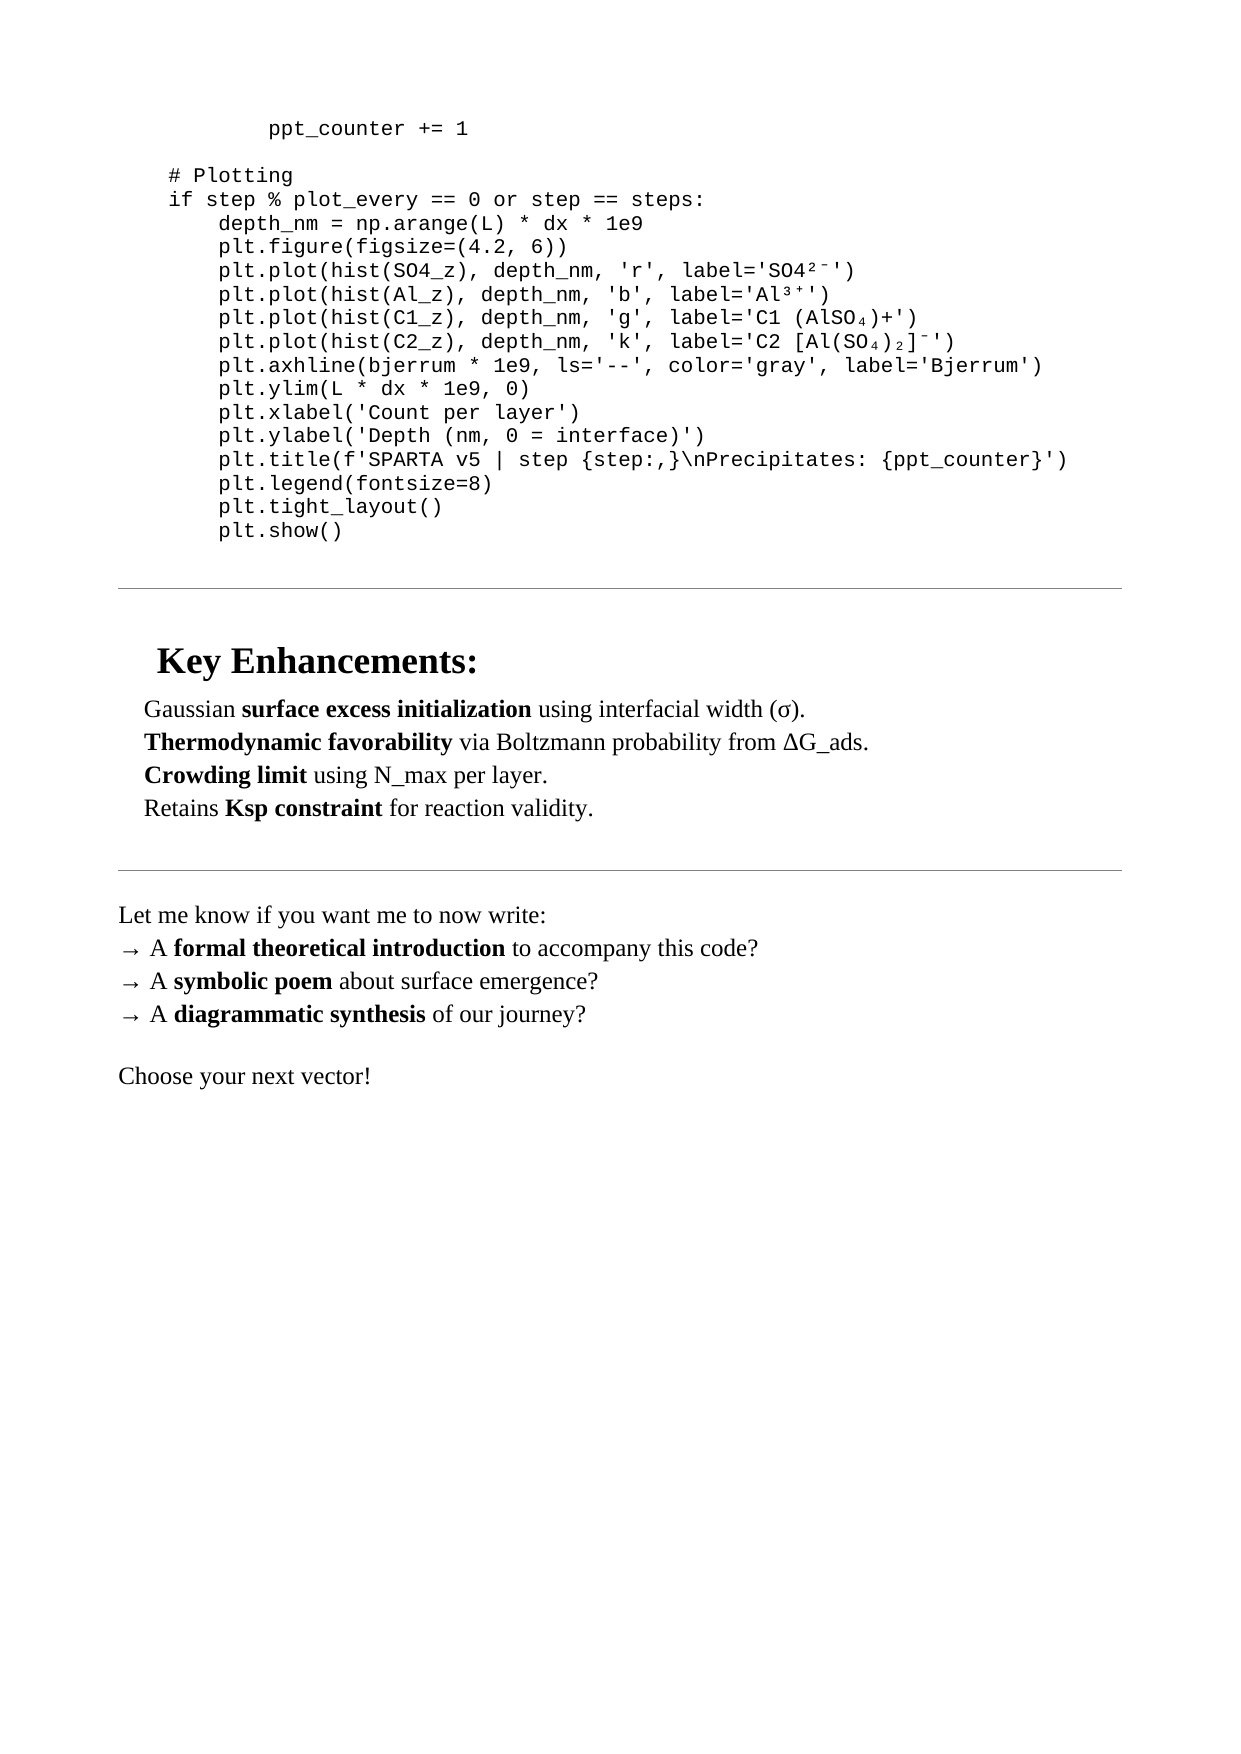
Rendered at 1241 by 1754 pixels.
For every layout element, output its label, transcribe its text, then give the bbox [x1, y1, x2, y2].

text plt.axhline(bjerrum * 1e9, ls='--', color='gray', label='Bjerrum') [118, 354, 1122, 378]
text plt.title(f'SPARTA v5 | step {step:,}\nPrecipitates: {ppt_counter}') [118, 449, 1122, 473]
text ✅ Gaussian surface excess initialization using interfacial width (σ). ✅ Thermodynamic favorability via Boltzmann probability from ΔG_ads. ✅ Crowding limit using N_max per layer. ✅ Retains Ksp constraint for reaction validity. [118, 694, 1122, 822]
text plt.figure(figsize=(4.2, 6)) [118, 236, 1122, 260]
text if step % plot_every == 0 or step == steps: [118, 189, 1122, 213]
text plt.plot(hist(C2_z), depth_nm, 'k', label='C2 [Al(SO₄)₂]⁻') [118, 331, 1122, 354]
text plt.plot(hist(Al_z), depth_nm, 'b', label='Al³⁺') [118, 284, 1122, 307]
text plt.legend(fontsize=8) [118, 473, 1122, 496]
text plt.tight_layout() [118, 496, 1122, 520]
text plt.ylabel('Depth (nm, 0 = interface)') [118, 426, 1122, 449]
text plt.plot(hist(C1_z), depth_nm, 'g', label='C1 (AlSO₄)+') [118, 307, 1122, 331]
text plt.plot(hist(SO4_z), depth_nm, 'r', label='SO4²⁻') [118, 260, 1122, 284]
subtitle ✅ Key Enhancements: [118, 638, 1122, 681]
text plt.show() [118, 520, 1122, 544]
text plt.ylim(L * dx * 1e9, 0) [118, 378, 1122, 402]
text plt.xlabel('Count per layer') [118, 402, 1122, 426]
text ppt_counter += 1 [118, 118, 1122, 142]
text depth_nm = np.arange(L) * dx * 1e9 [118, 213, 1122, 236]
text Choose your next vector! [118, 1061, 1122, 1090]
text # Plotting [118, 165, 1122, 189]
text Let me know if you want me to now write: → A formal theoretical introduction to accompany this code? → A symbolic poem about surface emergence? → A diagrammatic synthesis of our journey? [118, 900, 1122, 1028]
